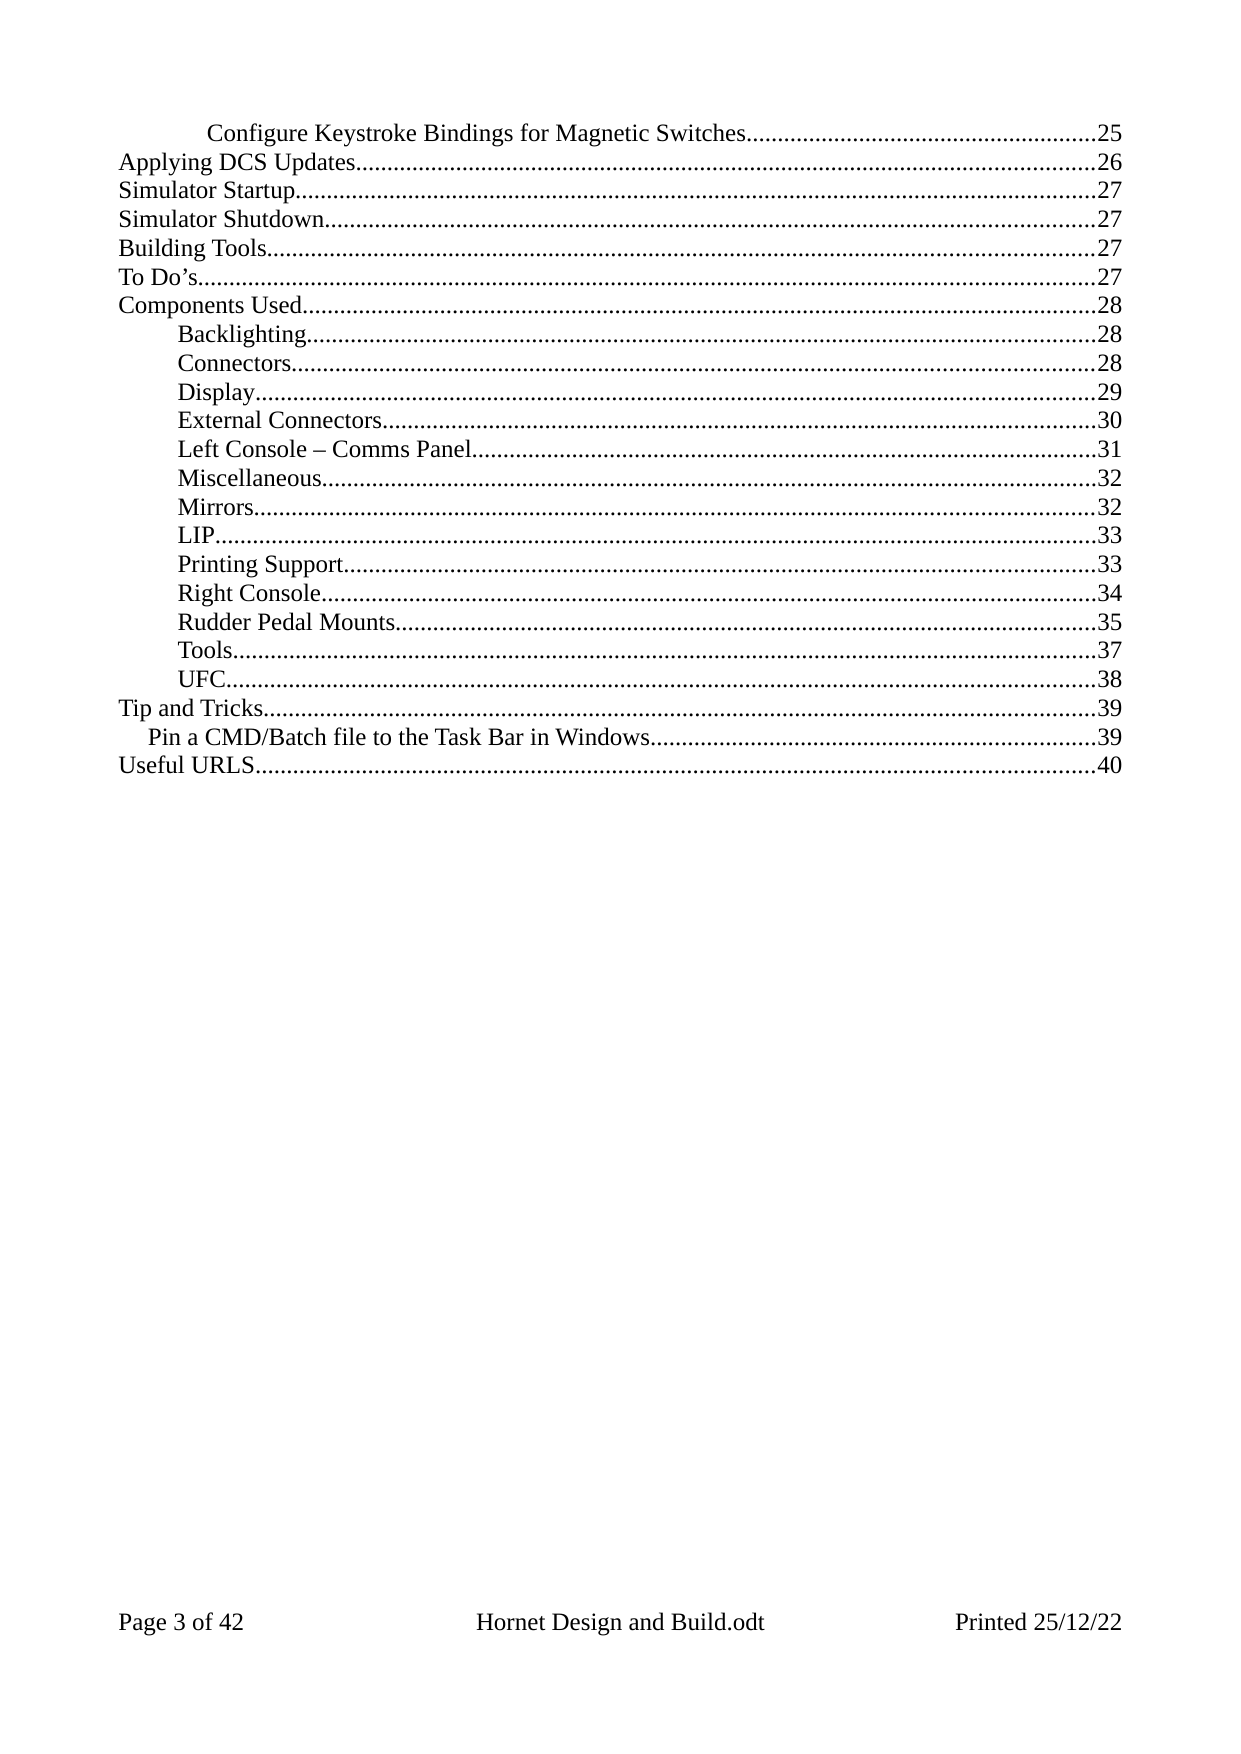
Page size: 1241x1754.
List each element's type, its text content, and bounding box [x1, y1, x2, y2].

text Configure Keystroke Bindings for Magnetic Switches 25 [207, 118, 1122, 147]
text Rudder Pedal Mounts 35 [177, 607, 1122, 636]
text Display 29 [177, 377, 1122, 406]
text Connectors 28 [177, 348, 1122, 377]
text Pin a CMD/Batch file to the Task Bar in Windows 39 [148, 722, 1122, 751]
text Components Used 28 [118, 291, 1122, 319]
text UFC 38 [177, 664, 1122, 693]
text Applying DCS Updates 26 [118, 147, 1122, 176]
text Simulator Startup 27 [118, 176, 1122, 204]
text Backlighting 28 [177, 319, 1122, 348]
text Tools 37 [177, 636, 1122, 664]
text Building Tools 27 [118, 233, 1122, 262]
text External Connectors 30 [177, 406, 1122, 434]
text Right Console 34 [177, 578, 1122, 607]
text Useful URLS 40 [118, 751, 1122, 779]
text Tip and Tricks 39 [118, 693, 1122, 722]
text Simulator Shutdown 27 [118, 204, 1122, 233]
text Left Console – Comms Panel 31 [177, 434, 1122, 463]
text Miscellaneous 32 [177, 463, 1122, 492]
text Printing Support 33 [177, 549, 1122, 578]
text Mirrors 32 [177, 492, 1122, 521]
text LIP 33 [177, 521, 1122, 549]
text To Do’s 27 [118, 262, 1122, 291]
